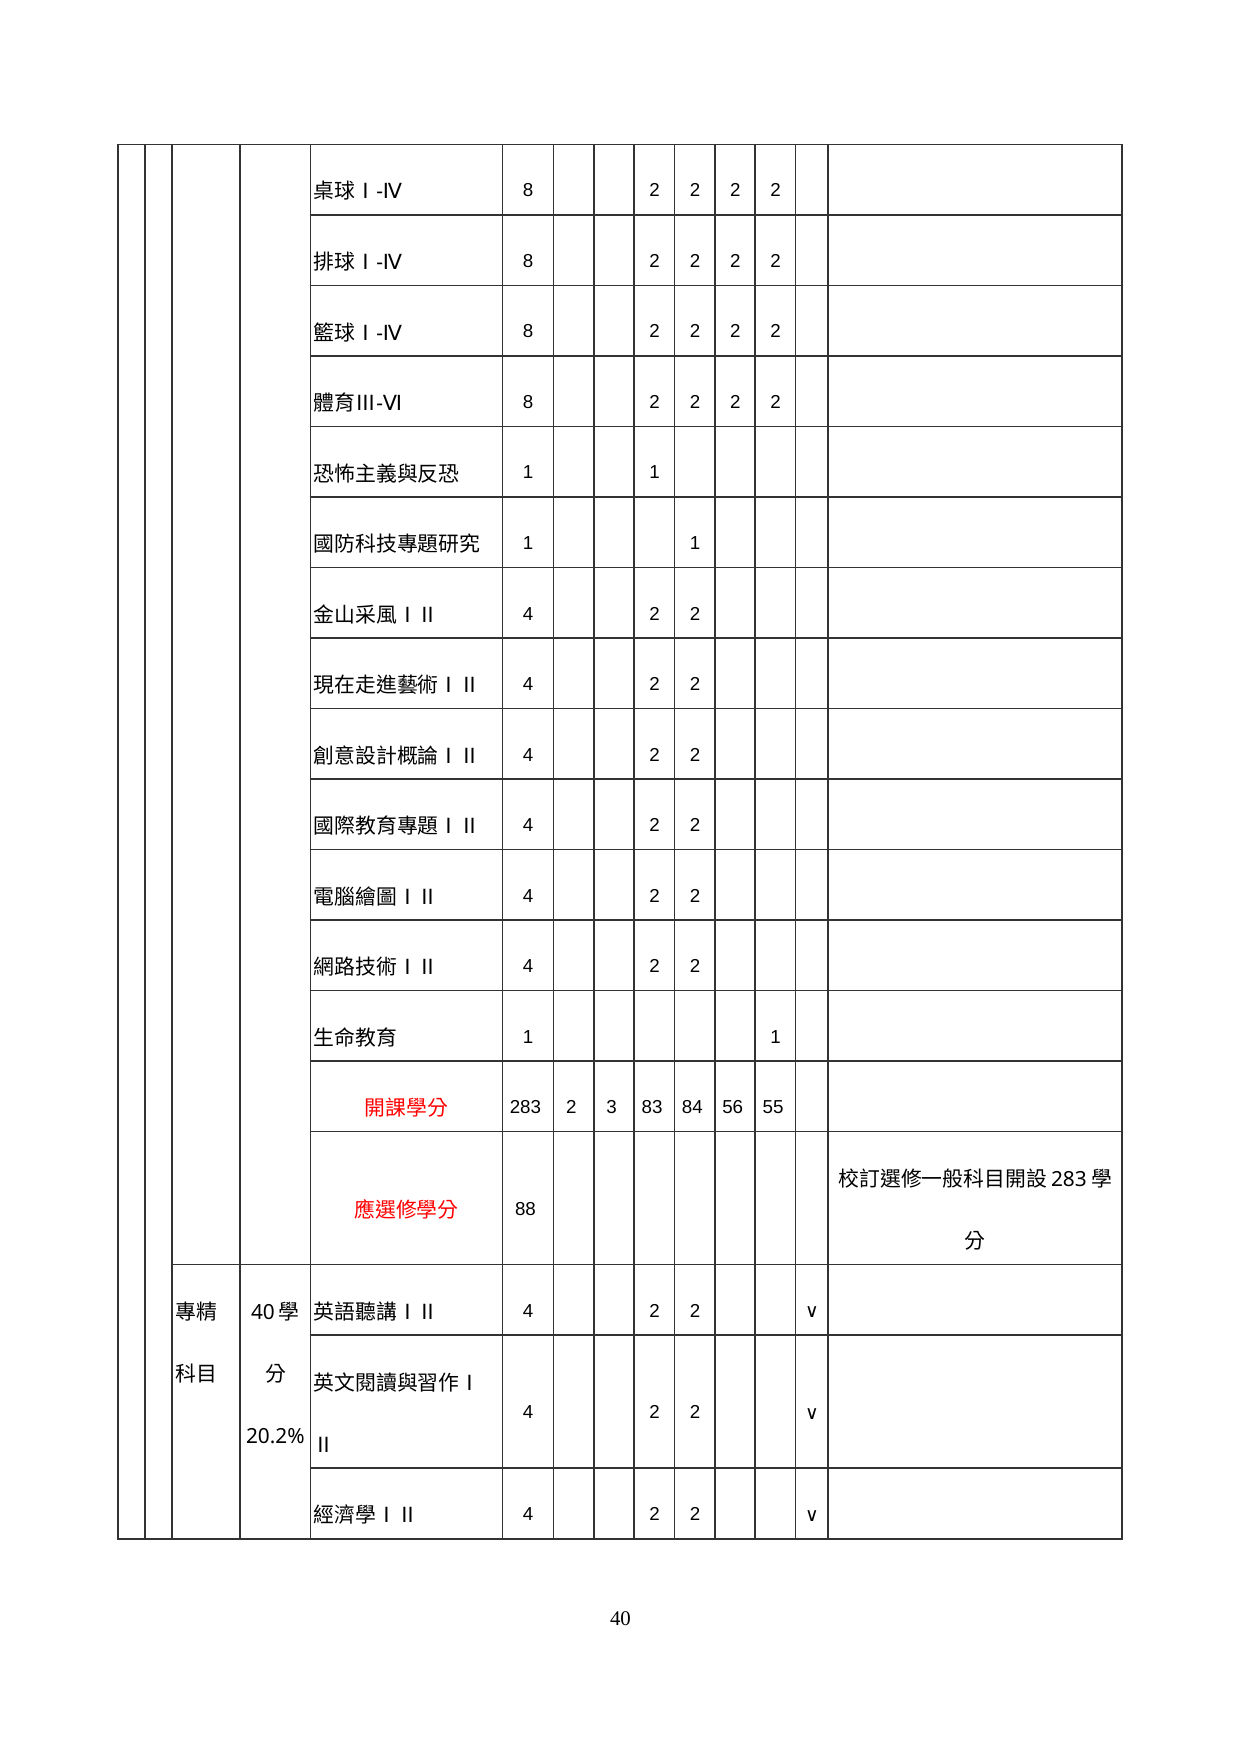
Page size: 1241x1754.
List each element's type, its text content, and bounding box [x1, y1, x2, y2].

table_cell [829, 1469, 1121, 1538]
table_cell [554, 709, 593, 778]
table_cell [595, 1132, 633, 1264]
table_cell 1 [635, 427, 674, 496]
table_cell [595, 1265, 633, 1334]
table_cell [595, 921, 633, 990]
table_cell [716, 1265, 754, 1334]
table_cell 2 [554, 1062, 593, 1131]
table_cell [756, 1132, 795, 1264]
table_cell 體育Ⅲ-Ⅵ [311, 357, 502, 426]
table_cell [796, 498, 827, 567]
table_cell [756, 1265, 795, 1334]
table_cell [595, 427, 633, 496]
table_cell 2 [635, 709, 674, 778]
table_cell 2 [716, 216, 754, 284]
table_cell [756, 1469, 795, 1538]
table_cell [756, 498, 795, 567]
table_cell 應選修學分 [311, 1132, 502, 1264]
table_cell 88 [503, 1132, 553, 1264]
table_cell [716, 498, 754, 567]
table_cell [756, 427, 795, 496]
table_cell 1 [503, 991, 553, 1060]
table_cell 2 [635, 357, 674, 426]
table_cell ∨ [796, 1469, 827, 1538]
table_cell [716, 991, 754, 1060]
table_cell [796, 921, 827, 990]
table_cell [796, 780, 827, 849]
table_cell 經濟學ⅠⅡ [311, 1469, 502, 1538]
table_cell 2 [635, 639, 674, 708]
table_cell 2 [635, 1469, 674, 1538]
table_cell [554, 921, 593, 990]
table_cell [554, 357, 593, 426]
table_cell [829, 427, 1121, 496]
table_cell ∨ [796, 1336, 827, 1467]
table_cell [635, 498, 674, 567]
table_cell [173, 145, 239, 1264]
table_cell [595, 1469, 633, 1538]
table_cell [554, 498, 593, 567]
table_cell [554, 850, 593, 919]
table_cell 英語聽講ⅠⅡ [311, 1265, 502, 1334]
table_cell [554, 1132, 593, 1264]
table_cell 4 [503, 568, 553, 637]
table_cell [716, 639, 754, 708]
table_cell 2 [675, 1336, 714, 1467]
table_cell [829, 1062, 1121, 1131]
table_cell 2 [716, 145, 754, 214]
table_cell [635, 1132, 674, 1264]
table_cell [554, 427, 593, 496]
table_cell [829, 498, 1121, 567]
table_cell [796, 850, 827, 919]
table_cell [675, 991, 714, 1060]
table_cell 2 [756, 145, 795, 214]
table_cell [796, 991, 827, 1060]
table_cell [829, 145, 1121, 214]
table_cell [595, 568, 633, 637]
table_cell [756, 639, 795, 708]
table_cell [829, 850, 1121, 919]
table_cell 2 [635, 568, 674, 637]
table_cell 2 [635, 1336, 674, 1467]
table_cell 籃球Ⅰ-Ⅳ [311, 286, 502, 355]
table_cell 2 [756, 357, 795, 426]
table_cell [554, 216, 593, 284]
table_cell [595, 216, 633, 284]
table_cell [829, 780, 1121, 849]
table_cell 2 [635, 780, 674, 849]
table_cell [716, 1336, 754, 1467]
table_cell 8 [503, 216, 553, 284]
table_cell [829, 286, 1121, 355]
table_cell 2 [675, 145, 714, 214]
table_cell 2 [675, 1469, 714, 1538]
table_cell 2 [675, 216, 714, 284]
table_cell [554, 568, 593, 637]
table_cell 網路技術ⅠⅡ [311, 921, 502, 990]
table_cell 英文閱讀與習作ⅠⅡ [311, 1336, 502, 1467]
table_cell 2 [675, 709, 714, 778]
table_cell 3 [595, 1062, 633, 1131]
table_cell [756, 780, 795, 849]
table_cell 2 [675, 921, 714, 990]
table_cell 國際教育專題ⅠⅡ [311, 780, 502, 849]
table_cell [595, 1336, 633, 1467]
table_cell [595, 780, 633, 849]
table_cell [595, 991, 633, 1060]
table_cell [829, 1336, 1121, 1467]
table_cell 2 [716, 286, 754, 355]
table_cell 4 [503, 709, 553, 778]
table_cell 84 [675, 1062, 714, 1131]
table_cell 283 [503, 1062, 553, 1131]
table_cell [675, 427, 714, 496]
table_cell 4 [503, 780, 553, 849]
table_cell [756, 709, 795, 778]
table_cell [756, 1336, 795, 1467]
table_cell [716, 921, 754, 990]
table_cell [796, 357, 827, 426]
table_cell 2 [635, 921, 674, 990]
table_cell [796, 145, 827, 214]
table_cell 2 [756, 216, 795, 284]
table_cell 1 [503, 427, 553, 496]
table_cell 4 [503, 850, 553, 919]
table_cell 2 [675, 639, 714, 708]
table_cell [595, 357, 633, 426]
table_cell 4 [503, 639, 553, 708]
table_cell 現在走進藝術ⅠⅡ [311, 639, 502, 708]
table_cell [716, 850, 754, 919]
table_cell 8 [503, 286, 553, 355]
table_cell [796, 1132, 827, 1264]
table_cell [829, 1265, 1121, 1334]
table_cell [796, 216, 827, 284]
table_cell [716, 1469, 754, 1538]
table_cell [796, 1062, 827, 1131]
table_cell 2 [635, 850, 674, 919]
table_cell 55 [756, 1062, 795, 1131]
table_cell [595, 286, 633, 355]
table_cell 4 [503, 1265, 553, 1334]
table_cell 專精科目 [173, 1265, 239, 1538]
table_cell [635, 991, 674, 1060]
table_cell [756, 568, 795, 637]
table_cell 校訂選修一般科目開設283學分 [829, 1132, 1121, 1264]
table_cell [554, 1336, 593, 1467]
table_cell 國防科技專題研究 [311, 498, 502, 567]
table_cell [595, 850, 633, 919]
table_cell [829, 921, 1121, 990]
table_cell [146, 145, 171, 1538]
table_cell [716, 427, 754, 496]
table_cell [595, 709, 633, 778]
table_cell [554, 1265, 593, 1334]
table_cell [554, 1469, 593, 1538]
table_cell 56 [716, 1062, 754, 1131]
table_cell 1 [503, 498, 553, 567]
table_cell 4 [503, 921, 553, 990]
table_cell 2 [635, 1265, 674, 1334]
table_cell 40學分 20.2% [241, 1265, 310, 1538]
table_cell 2 [675, 850, 714, 919]
table_cell 2 [756, 286, 795, 355]
table_cell [829, 357, 1121, 426]
table_cell 2 [675, 568, 714, 637]
table_cell 開課學分 [311, 1062, 502, 1131]
table_cell 2 [635, 216, 674, 284]
table_cell 排球Ⅰ-Ⅳ [311, 216, 502, 284]
table_cell 創意設計概論ⅠⅡ [311, 709, 502, 778]
table_cell [716, 709, 754, 778]
table_cell [716, 780, 754, 849]
table_cell 恐怖主義與反恐 [311, 427, 502, 496]
table_cell [554, 639, 593, 708]
table_cell [829, 216, 1121, 284]
table_cell [796, 427, 827, 496]
table_cell ∨ [796, 1265, 827, 1334]
table_cell 電腦繪圖ⅠⅡ [311, 850, 502, 919]
table_cell 4 [503, 1469, 553, 1538]
table_cell 83 [635, 1062, 674, 1131]
table_cell [829, 639, 1121, 708]
table_cell 2 [635, 145, 674, 214]
table_cell 生命教育 [311, 991, 502, 1060]
table_cell [829, 709, 1121, 778]
table_cell 金山采風ⅠⅡ [311, 568, 502, 637]
table_cell 2 [675, 286, 714, 355]
table_cell [829, 568, 1121, 637]
table_cell 2 [716, 357, 754, 426]
table_cell [675, 1132, 714, 1264]
table_cell 8 [503, 357, 553, 426]
table_cell [554, 286, 593, 355]
table_cell 桌球Ⅰ-Ⅳ [311, 145, 502, 214]
table_cell [241, 145, 310, 1264]
table_cell [119, 145, 144, 1538]
table_cell [756, 921, 795, 990]
table_cell [595, 145, 633, 214]
table_cell 1 [756, 991, 795, 1060]
table_cell [595, 639, 633, 708]
table_cell [716, 1132, 754, 1264]
table_cell 1 [675, 498, 714, 567]
table_cell [829, 991, 1121, 1060]
table_cell [796, 286, 827, 355]
table_cell 8 [503, 145, 553, 214]
table_cell [554, 145, 593, 214]
table_cell 4 [503, 1336, 553, 1467]
table_cell [554, 780, 593, 849]
table_cell [554, 991, 593, 1060]
table_cell [756, 850, 795, 919]
table_cell [796, 639, 827, 708]
table_cell [796, 709, 827, 778]
table_cell [595, 498, 633, 567]
table_cell [796, 568, 827, 637]
table_cell 2 [675, 357, 714, 426]
table_cell [716, 568, 754, 637]
table_cell 2 [675, 1265, 714, 1334]
table_cell 2 [635, 286, 674, 355]
table_cell 2 [675, 780, 714, 849]
